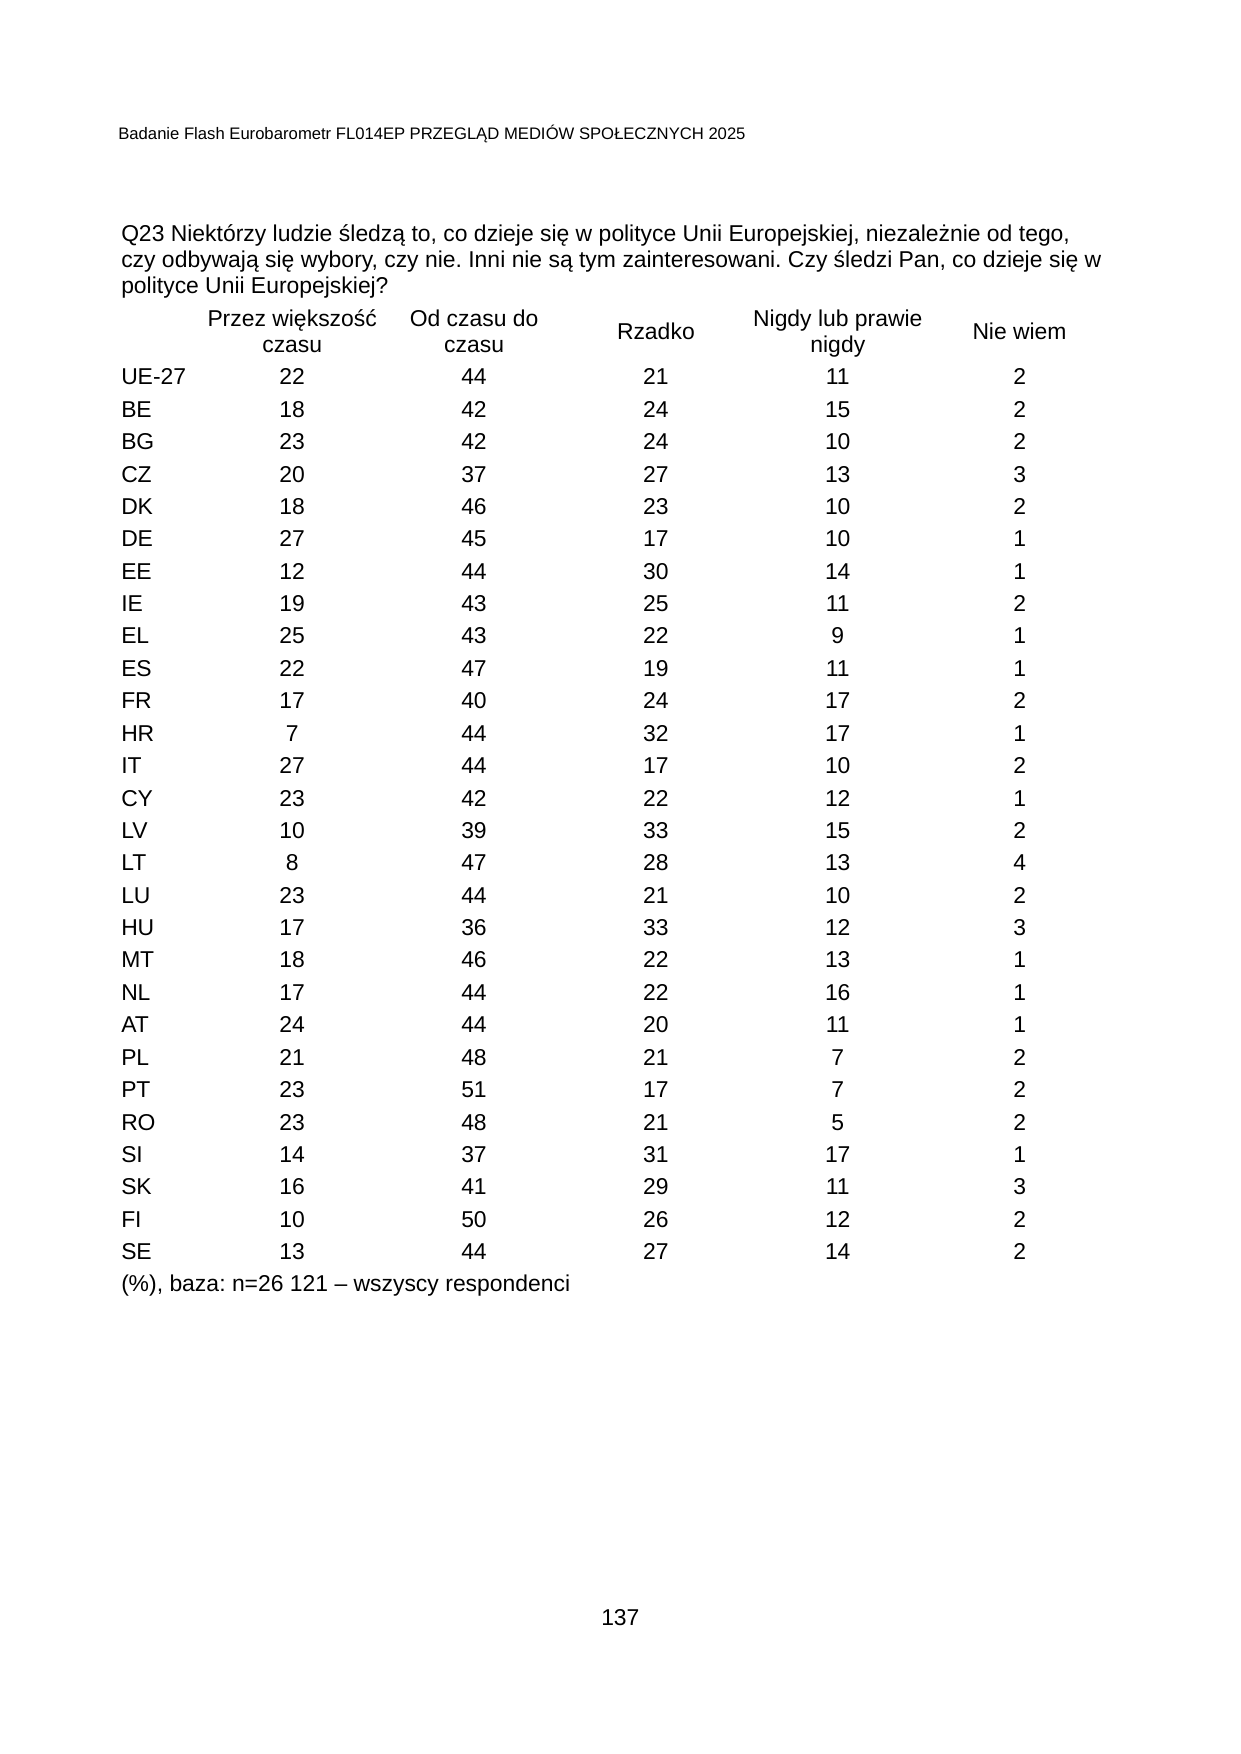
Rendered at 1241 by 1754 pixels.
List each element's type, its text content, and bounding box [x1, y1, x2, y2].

table_cell 20 [201, 458, 383, 490]
table_cell 10 [747, 749, 928, 781]
table_cell 16 [201, 1170, 383, 1203]
table_cell 21 [565, 1105, 747, 1138]
table_cell PT [118, 1073, 201, 1105]
table_cell 1 [929, 944, 1110, 976]
table_cell MT [118, 944, 201, 976]
table_cell 26 [565, 1203, 747, 1235]
table_cell RO [118, 1105, 201, 1138]
table_cell Nigdy lub prawie nigdy [747, 302, 928, 360]
table_cell SE [118, 1235, 201, 1267]
table_cell 23 [201, 781, 383, 814]
table_cell 18 [201, 393, 383, 425]
table_cell 12 [747, 781, 928, 814]
table_cell CY [118, 781, 201, 814]
table_cell 7 [201, 717, 383, 749]
table_cell 44 [383, 976, 565, 1008]
table_cell 42 [383, 781, 565, 814]
table_cell 8 [201, 846, 383, 879]
table_cell 2 [929, 684, 1110, 717]
table_cell 40 [383, 684, 565, 717]
table_cell 2 [929, 393, 1110, 425]
table_cell 3 [929, 458, 1110, 490]
table_cell 46 [383, 944, 565, 976]
table_cell 44 [383, 717, 565, 749]
table_cell Nie wiem [929, 302, 1110, 360]
table_cell 12 [201, 555, 383, 587]
table_cell 39 [383, 814, 565, 846]
table_cell UE-27 [118, 360, 201, 393]
table_cell 9 [747, 620, 928, 652]
table_cell 11 [747, 360, 928, 393]
table_cell 50 [383, 1203, 565, 1235]
table_cell 1 [929, 522, 1110, 555]
table_cell LU [118, 879, 201, 911]
table_cell 2 [929, 1073, 1110, 1105]
table_cell 1 [929, 652, 1110, 684]
table_cell 25 [565, 587, 747, 619]
table_cell 27 [565, 458, 747, 490]
table_cell 32 [565, 717, 747, 749]
table_cell 25 [201, 620, 383, 652]
table_cell 46 [383, 490, 565, 522]
table_cell 2 [929, 1105, 1110, 1138]
table_cell EE [118, 555, 201, 587]
table_cell 23 [201, 425, 383, 457]
table_cell 37 [383, 1138, 565, 1170]
table_cell 24 [565, 393, 747, 425]
table_cell 21 [565, 360, 747, 393]
table_cell 43 [383, 587, 565, 619]
table_cell 23 [201, 879, 383, 911]
table_cell 13 [747, 944, 928, 976]
table_cell LV [118, 814, 201, 846]
table_cell 44 [383, 360, 565, 393]
table_cell 42 [383, 393, 565, 425]
table_cell 19 [201, 587, 383, 619]
table_cell 30 [565, 555, 747, 587]
table_cell 2 [929, 749, 1110, 781]
table_cell BG [118, 425, 201, 457]
table_cell [118, 302, 201, 360]
table_cell 21 [565, 879, 747, 911]
table_cell 10 [747, 490, 928, 522]
table_cell 11 [747, 1170, 928, 1203]
table_cell 2 [929, 587, 1110, 619]
table_cell 7 [747, 1073, 928, 1105]
table_cell 16 [747, 976, 928, 1008]
table_cell HR [118, 717, 201, 749]
table_cell 17 [201, 976, 383, 1008]
table_header Q23 Niektórzy ludzie śledzą to, co dzieje się w polityce Unii Europejskiej, niezależnie od tego, czy odbywają się wybory, czy nie. Inni nie są tym zainteresowani. Czy śledzi Pan, co dzieje się w polityce Unii Europejskiej? [118, 217, 1110, 302]
table_cell 7 [747, 1041, 928, 1073]
table_cell 13 [747, 846, 928, 879]
table_cell NL [118, 976, 201, 1008]
table_cell 20 [565, 1008, 747, 1041]
table_cell 47 [383, 652, 565, 684]
table_cell 4 [929, 846, 1110, 879]
table_cell HU [118, 911, 201, 943]
table_cell 21 [201, 1041, 383, 1073]
table_cell 11 [747, 652, 928, 684]
table_cell 10 [747, 425, 928, 457]
table_cell 2 [929, 814, 1110, 846]
table_cell 27 [201, 749, 383, 781]
table_cell Rzadko [565, 302, 747, 360]
table_cell 33 [565, 911, 747, 943]
table_cell 15 [747, 393, 928, 425]
table_cell 18 [201, 490, 383, 522]
table_cell 1 [929, 555, 1110, 587]
table_cell 23 [565, 490, 747, 522]
table_cell 14 [747, 555, 928, 587]
table_cell 3 [929, 1170, 1110, 1203]
table_cell 51 [383, 1073, 565, 1105]
table_cell 13 [747, 458, 928, 490]
table_cell 10 [747, 522, 928, 555]
table_cell DE [118, 522, 201, 555]
table_cell 19 [565, 652, 747, 684]
table_cell 43 [383, 620, 565, 652]
table_cell 22 [201, 360, 383, 393]
table_cell 48 [383, 1105, 565, 1138]
table_cell 31 [565, 1138, 747, 1170]
table_cell 22 [565, 976, 747, 1008]
table_cell 12 [747, 911, 928, 943]
table_cell 12 [747, 1203, 928, 1235]
table_cell 2 [929, 1203, 1110, 1235]
table_cell Od czasu do czasu [383, 302, 565, 360]
table_cell 17 [201, 684, 383, 717]
table_cell 11 [747, 587, 928, 619]
table_cell 24 [565, 684, 747, 717]
table_cell 27 [201, 522, 383, 555]
table_cell 23 [201, 1105, 383, 1138]
table_cell 10 [201, 1203, 383, 1235]
table_cell (%), baza: n=26 121 – wszyscy respondenci [118, 1268, 1110, 1300]
table_cell 17 [201, 911, 383, 943]
table_cell 44 [383, 749, 565, 781]
table_cell 11 [747, 1008, 928, 1041]
table_cell FR [118, 684, 201, 717]
table_cell 17 [747, 684, 928, 717]
table_cell 24 [201, 1008, 383, 1041]
table_cell EL [118, 620, 201, 652]
table_cell 23 [201, 1073, 383, 1105]
table_cell 13 [201, 1235, 383, 1267]
table_cell 2 [929, 360, 1110, 393]
table_cell 41 [383, 1170, 565, 1203]
table_cell IT [118, 749, 201, 781]
table_cell 14 [747, 1235, 928, 1267]
table_cell 2 [929, 1235, 1110, 1267]
table_cell IE [118, 587, 201, 619]
table_cell 17 [565, 522, 747, 555]
table_cell 44 [383, 879, 565, 911]
table_cell 2 [929, 1041, 1110, 1073]
table_cell 29 [565, 1170, 747, 1203]
table_cell 17 [747, 1138, 928, 1170]
table_cell 1 [929, 717, 1110, 749]
table_cell 37 [383, 458, 565, 490]
table_cell LT [118, 846, 201, 879]
table_cell 2 [929, 879, 1110, 911]
table_cell 24 [565, 425, 747, 457]
table_cell 3 [929, 911, 1110, 943]
table_cell 27 [565, 1235, 747, 1267]
table_cell 44 [383, 555, 565, 587]
table_cell 18 [201, 944, 383, 976]
table_cell 47 [383, 846, 565, 879]
table_cell 22 [565, 620, 747, 652]
table_cell 36 [383, 911, 565, 943]
table_cell DK [118, 490, 201, 522]
table_cell 1 [929, 1138, 1110, 1170]
table_cell Przez większość czasu [201, 302, 383, 360]
table_cell 1 [929, 620, 1110, 652]
table_cell CZ [118, 458, 201, 490]
table_cell 28 [565, 846, 747, 879]
table_cell 5 [747, 1105, 928, 1138]
table_cell 17 [565, 749, 747, 781]
table_cell 22 [565, 781, 747, 814]
table_cell 17 [747, 717, 928, 749]
table_cell 33 [565, 814, 747, 846]
table_cell SK [118, 1170, 201, 1203]
table_cell PL [118, 1041, 201, 1073]
table_cell 1 [929, 976, 1110, 1008]
table_cell 15 [747, 814, 928, 846]
table_cell 22 [201, 652, 383, 684]
table_cell SI [118, 1138, 201, 1170]
table_cell 1 [929, 1008, 1110, 1041]
table_cell 48 [383, 1041, 565, 1073]
table_cell 2 [929, 490, 1110, 522]
table_cell 42 [383, 425, 565, 457]
table_cell 44 [383, 1008, 565, 1041]
table_cell 45 [383, 522, 565, 555]
table_cell 44 [383, 1235, 565, 1267]
table_cell 2 [929, 425, 1110, 457]
table_cell 10 [201, 814, 383, 846]
table_cell FI [118, 1203, 201, 1235]
table_cell 10 [747, 879, 928, 911]
table_cell 21 [565, 1041, 747, 1073]
table_cell BE [118, 393, 201, 425]
table_cell AT [118, 1008, 201, 1041]
table_cell ES [118, 652, 201, 684]
table_cell 1 [929, 781, 1110, 814]
table_cell 22 [565, 944, 747, 976]
table_cell 17 [565, 1073, 747, 1105]
table_cell 14 [201, 1138, 383, 1170]
